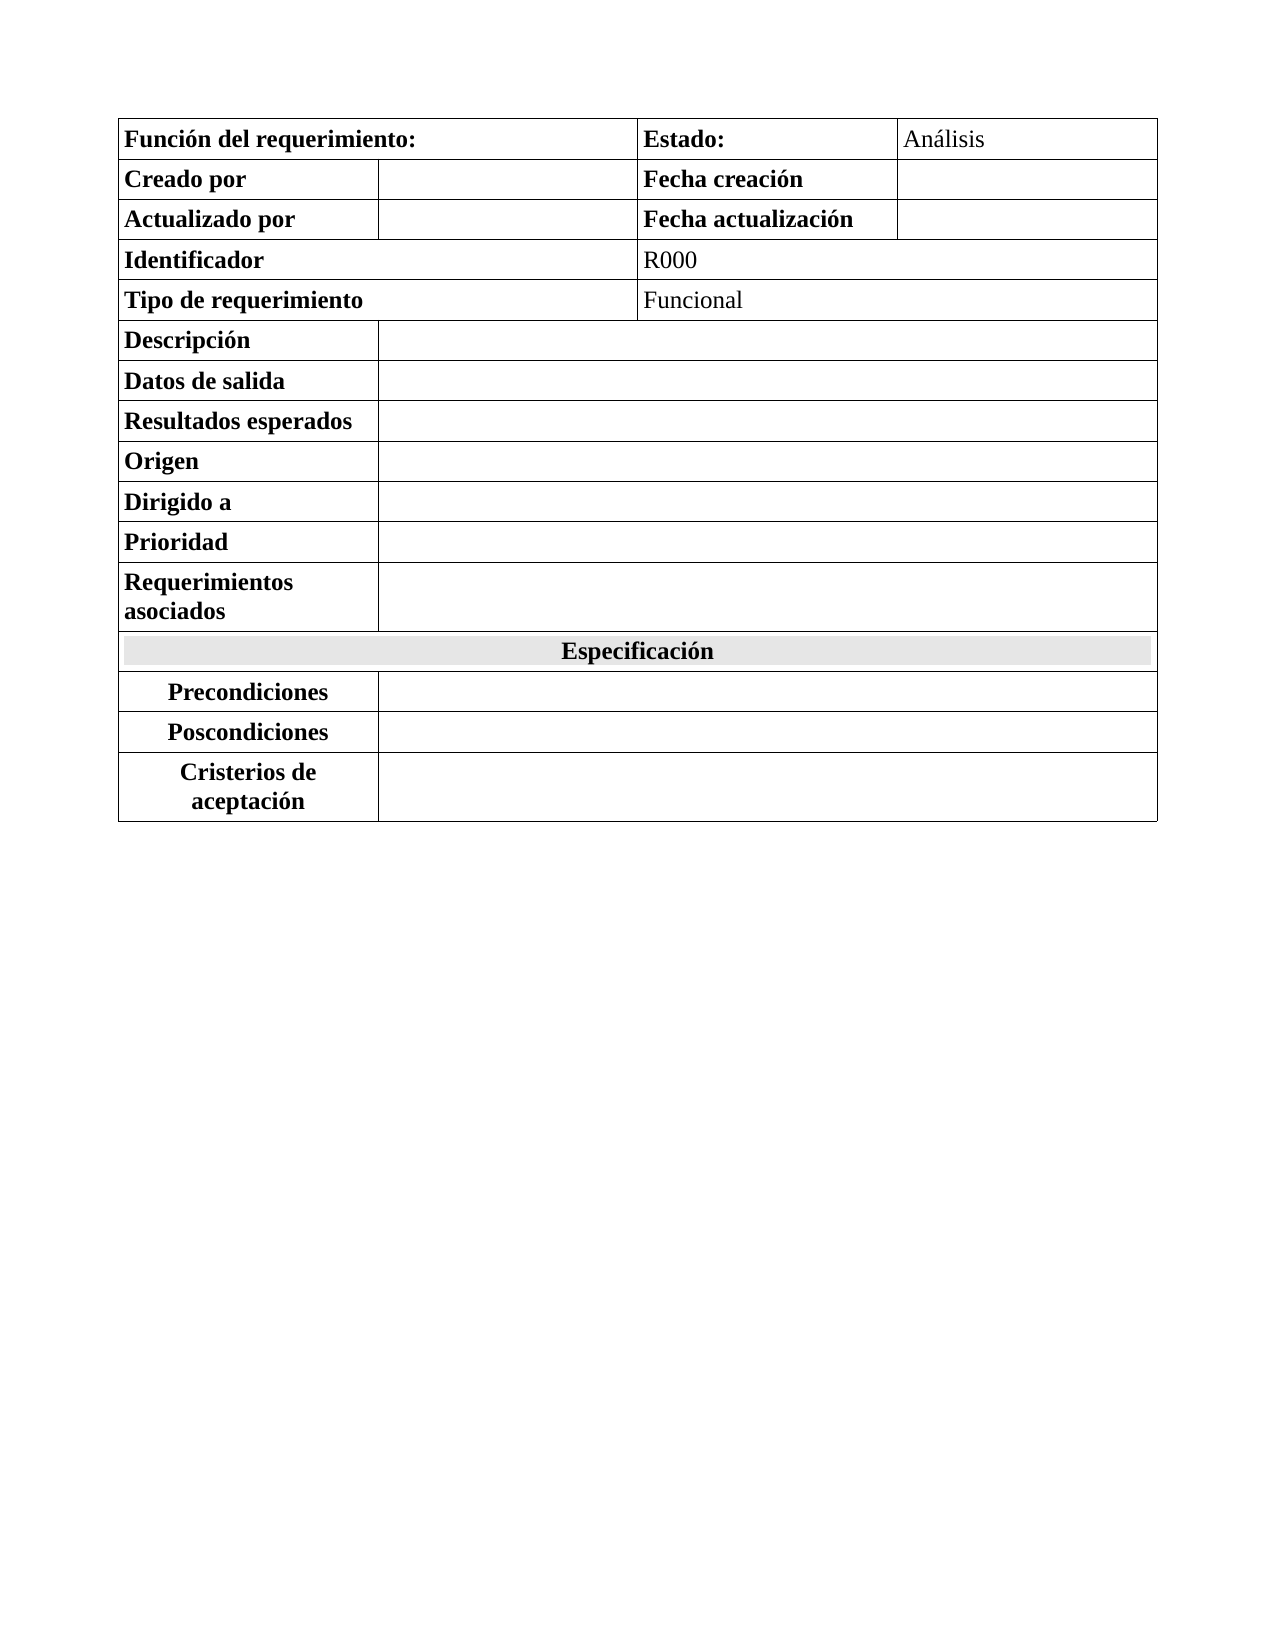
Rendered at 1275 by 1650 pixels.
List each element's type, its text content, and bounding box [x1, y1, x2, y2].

table_cell Origen [119, 442, 378, 481]
table_cell [379, 160, 637, 199]
table_header Análisis [898, 119, 1157, 158]
table_cell [379, 522, 1157, 562]
table_cell [379, 563, 1157, 631]
table_cell Identificador [119, 240, 637, 279]
table_cell Requerimientos asociados [119, 563, 378, 631]
table_cell [898, 200, 1157, 239]
table_cell [379, 401, 1157, 441]
table_cell Datos de salida [119, 361, 378, 400]
table_cell [379, 753, 1157, 821]
table_cell [379, 321, 1157, 360]
table_cell Tipo de requerimiento [119, 280, 637, 320]
table_header Función del requerimiento: [119, 119, 637, 158]
table_cell Descripción [119, 321, 378, 360]
table_cell [898, 160, 1157, 199]
table_cell Cristerios de aceptación [119, 753, 378, 821]
table_cell Poscondiciones [119, 712, 378, 752]
table_cell Resultados esperados [119, 401, 378, 441]
table_header Estado: [638, 119, 897, 158]
table_cell Dirigido a [119, 482, 378, 521]
table_cell [379, 361, 1157, 400]
table_cell Prioridad [119, 522, 378, 562]
table_cell [379, 672, 1157, 711]
table_cell Fecha creación [638, 160, 897, 199]
table_cell Fecha actualización [638, 200, 897, 239]
table_cell [379, 442, 1157, 481]
table_cell Actualizado por [119, 200, 378, 239]
table_cell [379, 712, 1157, 752]
table_cell [379, 482, 1157, 521]
table_cell [379, 200, 637, 239]
table_cell Funcional [638, 280, 1157, 320]
table_cell R000 [638, 240, 1157, 279]
table_cell Creado por [119, 160, 378, 199]
table_cell Especificación [119, 632, 1157, 671]
table_cell Precondiciones [119, 672, 378, 711]
